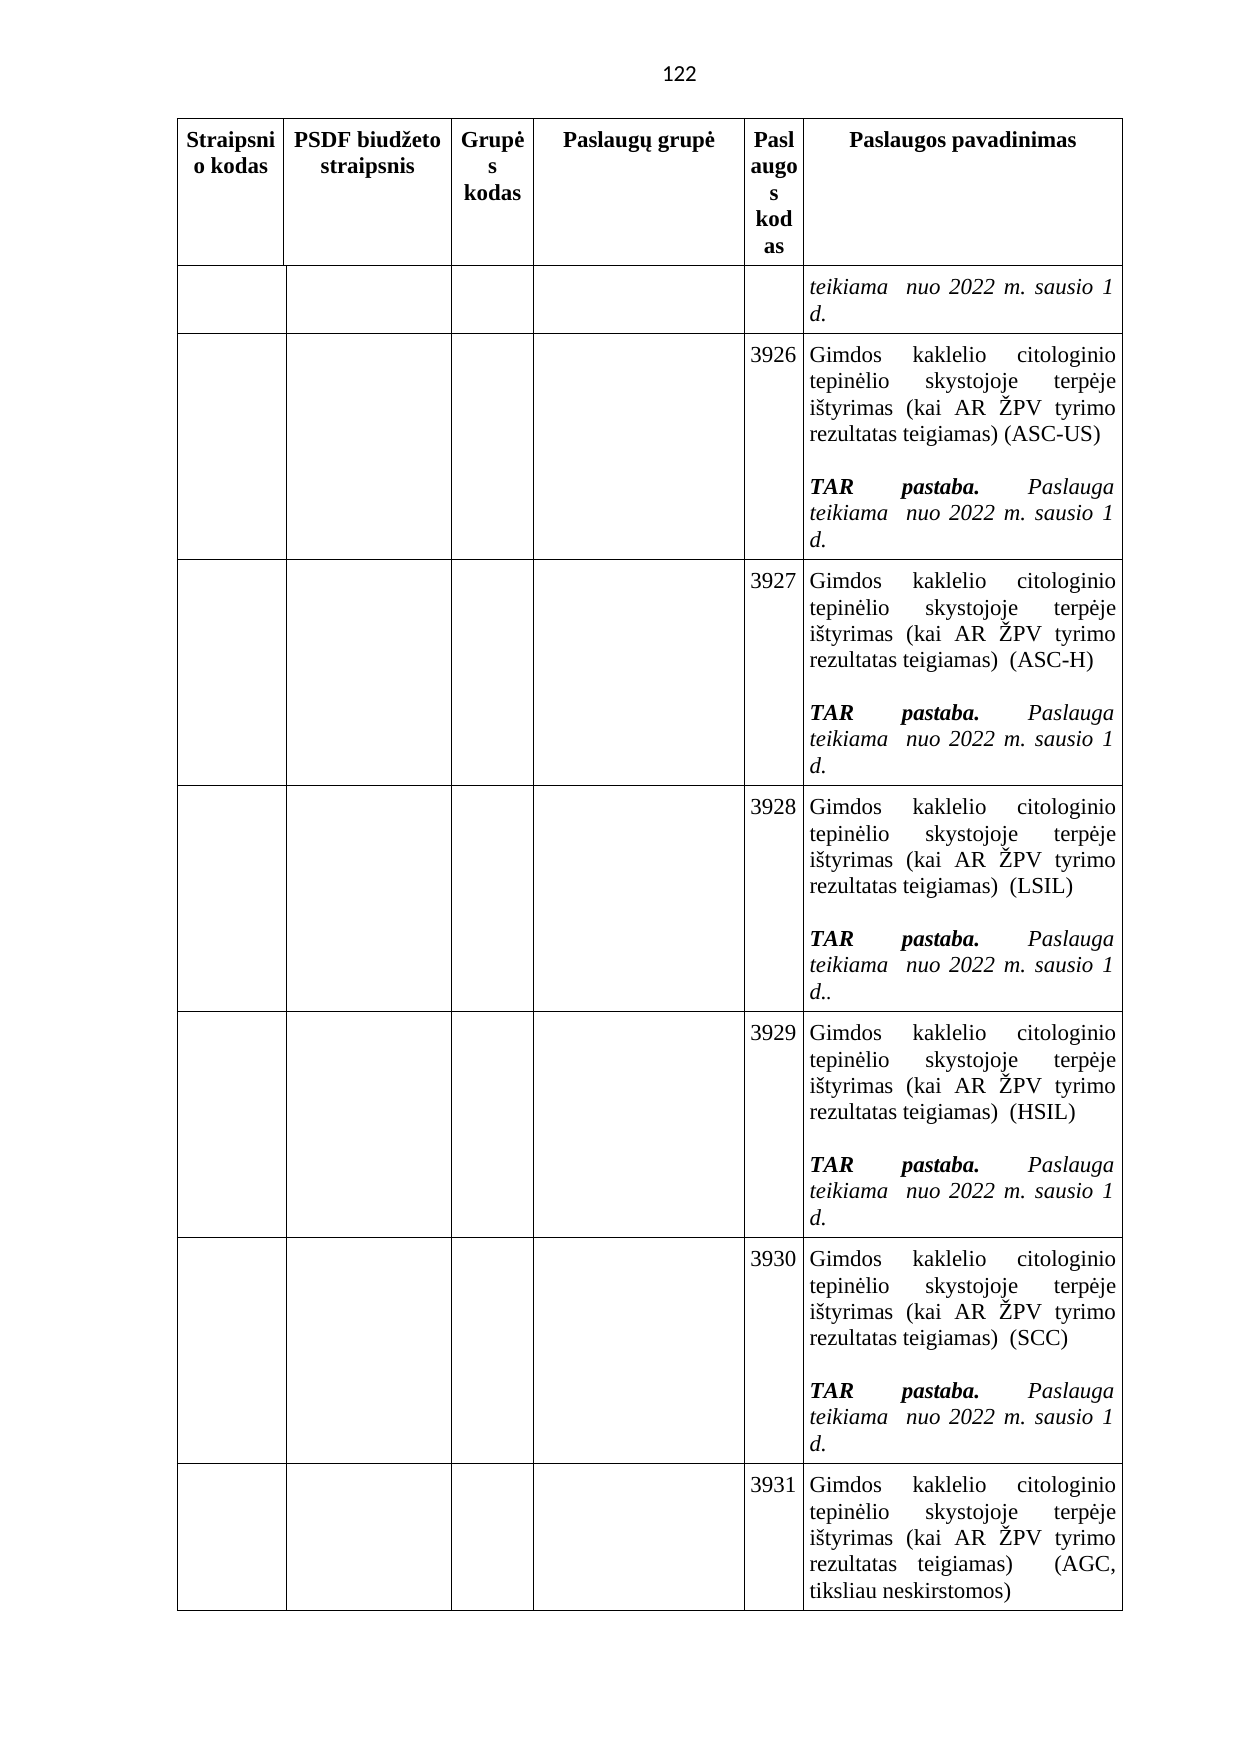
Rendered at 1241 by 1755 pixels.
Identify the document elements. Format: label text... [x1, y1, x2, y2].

table_cell [178, 560, 286, 785]
table_cell Gimdos kaklelio citologinio tepinėlio skystojoje terpėje ištyrimas (kai AR ŽPV tyrimo rezultatas teigiamas) (AGC, tiksliau neskirstomos) [804, 1464, 1122, 1610]
table_cell [534, 1464, 744, 1610]
table_cell [534, 334, 744, 559]
table_cell Gimdos kaklelio citologinio tepinėlio skystojoje terpėje ištyrimas (kai AR ŽPV tyrimo rezultatas teigiamas) (SCC) TAR pastaba. Paslauga teikiama nuo 2022 m. sausio 1 d. [804, 1238, 1122, 1463]
table_header Grupės kodas [452, 119, 533, 265]
table_cell [534, 1238, 744, 1463]
table_header Straipsnio kodas [178, 119, 283, 265]
table_cell 3926 [745, 334, 803, 559]
table_cell Gimdos kaklelio citologinio tepinėlio skystojoje terpėje ištyrimas (kai AR ŽPV tyrimo rezultatas teigiamas) (HSIL) TAR pastaba. Paslauga teikiama nuo 2022 m. sausio 1 d. [804, 1012, 1122, 1237]
table_cell [534, 786, 744, 1011]
table_cell 3929 [745, 1012, 803, 1237]
table_header Paslaugos pavadinimas [804, 119, 1122, 265]
table_cell [178, 266, 286, 333]
table_cell [452, 560, 533, 785]
table_cell teikiama nuo 2022 m. sausio 1 d. [804, 266, 1122, 333]
table_cell [452, 1464, 533, 1610]
table_cell [178, 786, 286, 1011]
table_cell [452, 334, 533, 559]
table_cell [452, 266, 533, 333]
table_cell Gimdos kaklelio citologinio tepinėlio skystojoje terpėje ištyrimas (kai AR ŽPV tyrimo rezultatas teigiamas) (LSIL) TAR pastaba. Paslauga teikiama nuo 2022 m. sausio 1 d.. [804, 786, 1122, 1011]
table_cell [287, 560, 451, 785]
table_cell [178, 334, 286, 559]
table_cell [452, 1012, 533, 1237]
table_cell [745, 266, 803, 333]
table_cell [534, 560, 744, 785]
table_cell 3931 [745, 1464, 803, 1610]
table_cell [452, 1238, 533, 1463]
table_cell [287, 1238, 451, 1463]
table_cell [287, 1464, 451, 1610]
table_cell [178, 1238, 286, 1463]
table_cell [534, 1012, 744, 1237]
table_header Paslaugos kodas [745, 119, 803, 265]
table_header PSDF biudžeto straipsnis [284, 119, 451, 265]
table_cell Gimdos kaklelio citologinio tepinėlio skystojoje terpėje ištyrimas (kai AR ŽPV tyrimo rezultatas teigiamas) (ASC-US) TAR pastaba. Paslauga teikiama nuo 2022 m. sausio 1 d. [804, 334, 1122, 559]
table_cell [287, 334, 451, 559]
table_cell 3928 [745, 786, 803, 1011]
table_cell [287, 266, 451, 333]
table_cell [287, 786, 451, 1011]
table_cell 3927 [745, 560, 803, 785]
table_cell [287, 1012, 451, 1237]
table_cell [178, 1012, 286, 1237]
table_cell [452, 786, 533, 1011]
table_header Paslaugų grupė [534, 119, 744, 265]
table_cell 3930 [745, 1238, 803, 1463]
table_cell [178, 1464, 286, 1610]
table_cell Gimdos kaklelio citologinio tepinėlio skystojoje terpėje ištyrimas (kai AR ŽPV tyrimo rezultatas teigiamas) (ASC-H) TAR pastaba. Paslauga teikiama nuo 2022 m. sausio 1 d. [804, 560, 1122, 785]
table_cell [534, 266, 744, 333]
